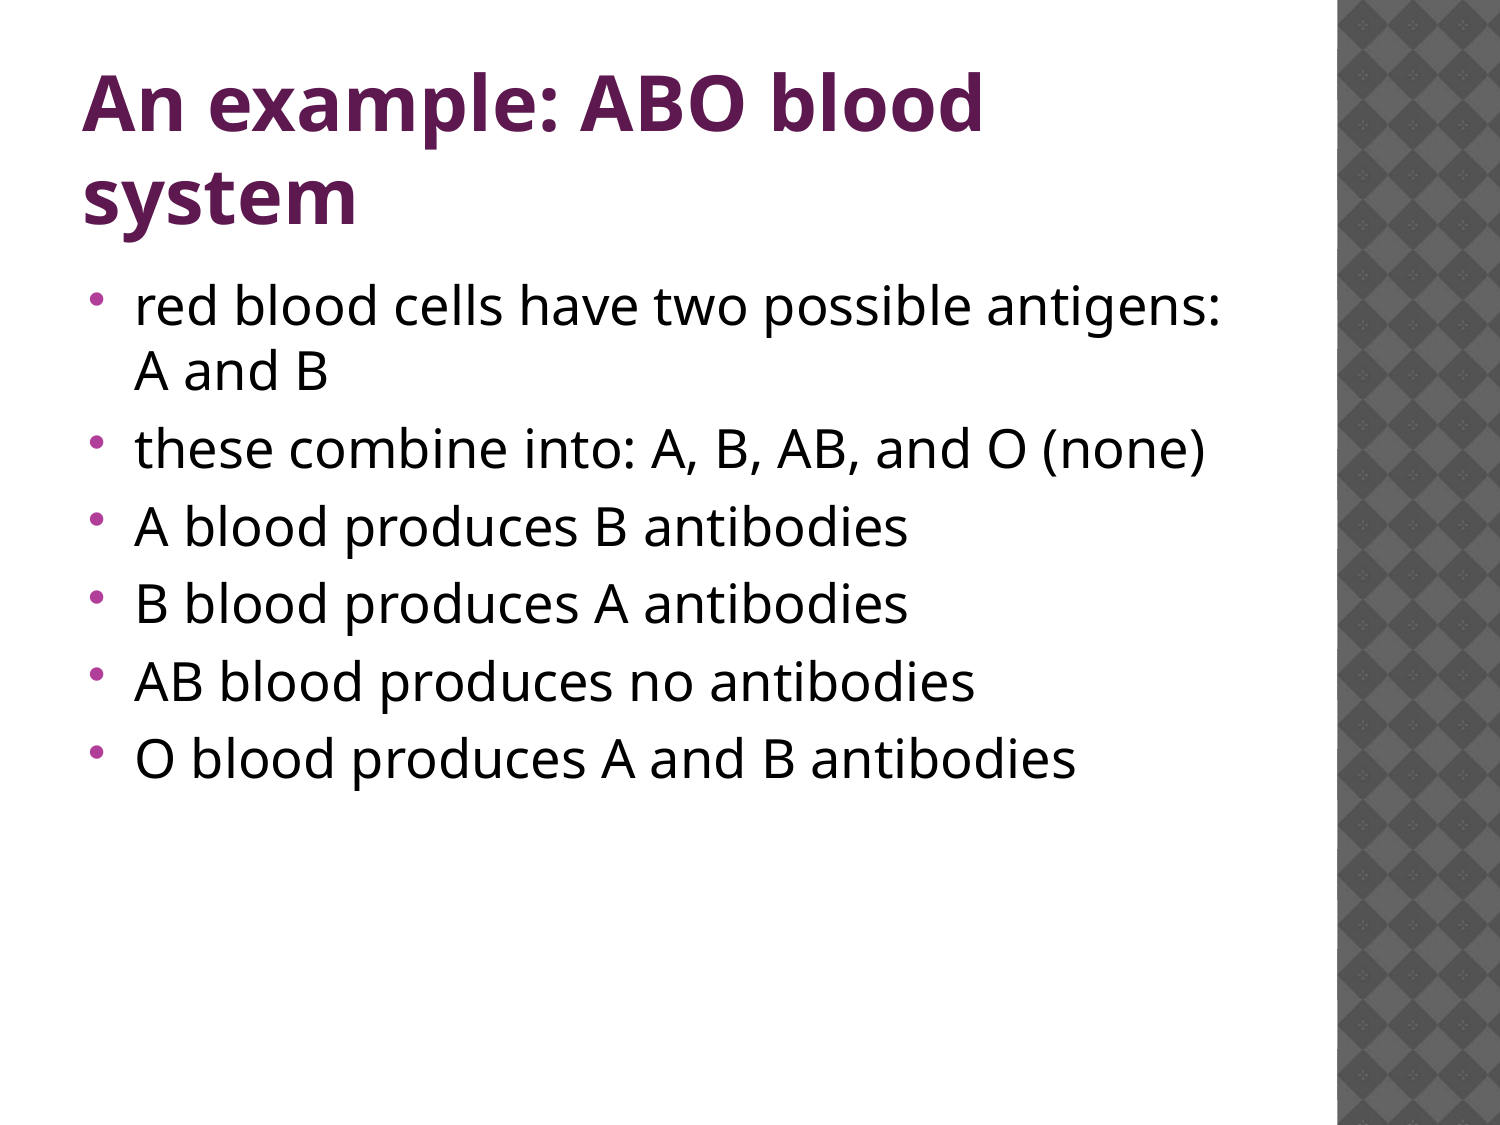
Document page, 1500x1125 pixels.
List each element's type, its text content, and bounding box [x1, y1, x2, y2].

list red blood cells have two possible antigens: A and B these combine into: A, B, AB, and O (none) A blood produces B antibodies B blood produces A antibodies AB blood produces no antibodies O blood produces A and B antibodies [75, 264, 1263, 1060]
title An example: ABO blood system [75, 52, 1263, 240]
picture [1337, 0, 1500, 1125]
